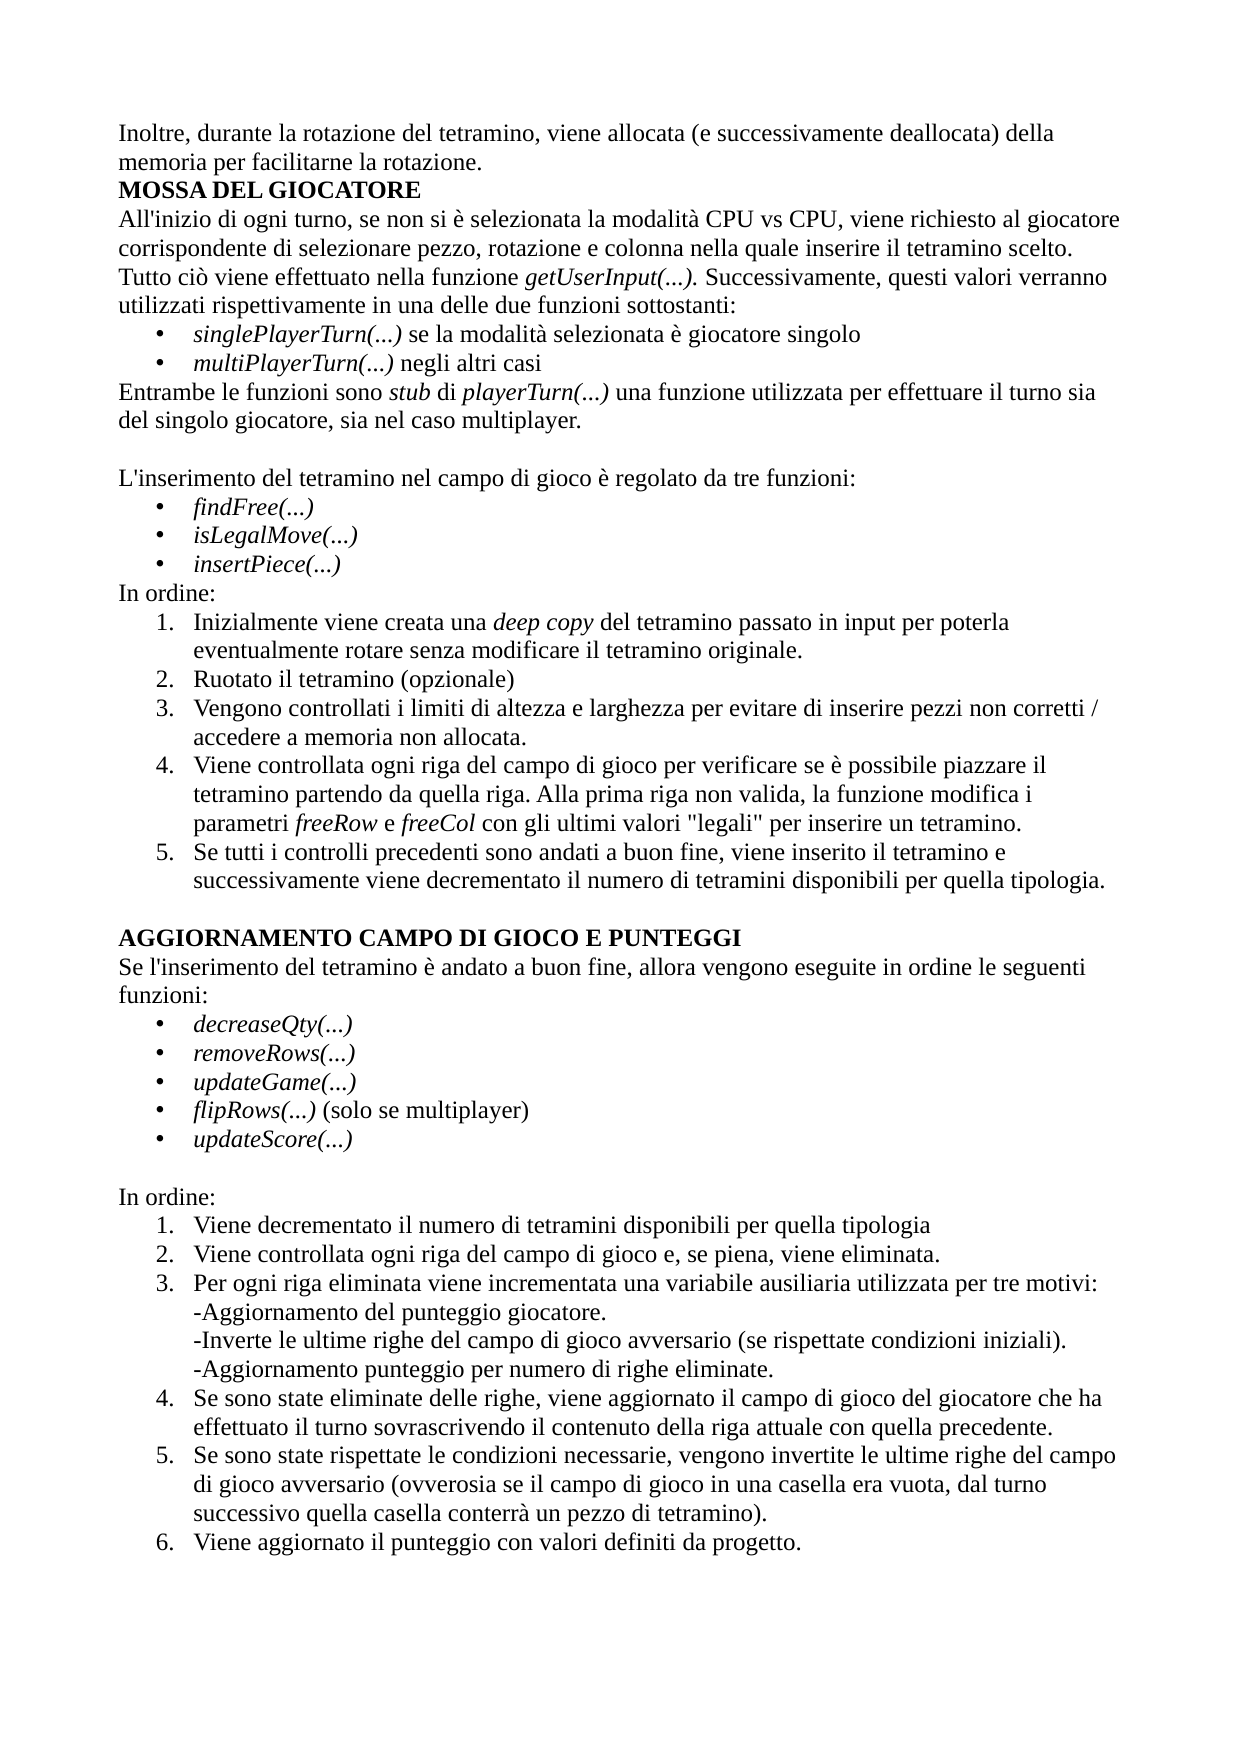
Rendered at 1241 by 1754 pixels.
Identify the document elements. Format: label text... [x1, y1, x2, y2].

list Viene controllata ogni riga del campo di gioco e, se piena, viene eliminata. [156, 1239, 1122, 1268]
list isLegalMove(...) [156, 521, 1122, 549]
list findFree(...) [156, 492, 1122, 521]
list singlePlayerTurn(...) se la modalità selezionata è giocatore singolo [156, 319, 1122, 348]
list multiPlayerTurn(...) negli altri casi [156, 348, 1122, 377]
text AGGIORNAMENTO CAMPO DI GIOCO E PUNTEGGI [118, 923, 1122, 952]
list flipRows(...) (solo se multiplayer) [156, 1096, 1122, 1124]
list insertPiece(...) [156, 549, 1122, 578]
list removeRows(...) [156, 1038, 1122, 1067]
list Per ogni riga eliminata viene incrementata una variabile ausiliaria utilizzata per tre motivi: -Aggiornamento del punteggio giocatore. [156, 1268, 1122, 1326]
text All'inizio di ogni turno, se non si è selezionata la modalità CPU vs CPU, viene richiesto al giocatore corrispondente di selezionare pezzo, rotazione e colonna nella quale inserire il tetramino scelto. Tutto ciò viene effettuato nella funzione getUserInput(...). Successivamente, questi valori verranno utilizzati rispettivamente in una delle due funzioni sottostanti: [118, 204, 1122, 319]
list -Aggiornamento punteggio per numero di righe eliminate. [156, 1354, 1122, 1383]
list Viene decrementato il numero di tetramini disponibili per quella tipologia [156, 1211, 1122, 1239]
list Ruotato il tetramino (opzionale) [156, 664, 1122, 693]
list updateScore(...) [156, 1124, 1122, 1153]
list Inizialmente viene creata una deep copy del tetramino passato in input per poterla eventualmente rotare senza modificare il tetramino originale. [156, 607, 1122, 664]
list decreaseQty(...) [156, 1009, 1122, 1038]
list Viene aggiornato il punteggio con valori definiti da progetto. [156, 1527, 1122, 1556]
text Entrambe le funzioni sono stub di playerTurn(...) una funzione utilizzata per effettuare il turno sia del singolo giocatore, sia nel caso multiplayer. [118, 377, 1122, 434]
list Vengono controllati i limiti di altezza e larghezza per evitare di inserire pezzi non corretti / accedere a memoria non allocata. [156, 693, 1122, 751]
list Se sono state rispettate le condizioni necessarie, vengono invertite le ultime righe del campo di gioco avversario (ovverosia se il campo di gioco in una casella era vuota, dal turno successivo quella casella conterrà un pezzo di tetramino). [156, 1441, 1122, 1527]
text Inoltre, durante la rotazione del tetramino, viene allocata (e successivamente deallocata) della memoria per facilitarne la rotazione. [118, 118, 1122, 176]
text L'inserimento del tetramino nel campo di gioco è regolato da tre funzioni: [118, 463, 1122, 492]
list -Inverte le ultime righe del campo di gioco avversario (se rispettate condizioni iniziali). [156, 1326, 1122, 1354]
text In ordine: [118, 578, 1122, 607]
text Se l'inserimento del tetramino è andato a buon fine, allora vengono eseguite in ordine le seguenti funzioni: [118, 952, 1122, 1009]
text MOSSA DEL GIOCATORE [118, 176, 1122, 204]
text In ordine: [118, 1182, 1122, 1211]
list updateGame(...) [156, 1067, 1122, 1096]
list Se tutti i controlli precedenti sono andati a buon fine, viene inserito il tetramino e successivamente viene decrementato il numero di tetramini disponibili per quella tipologia. [156, 837, 1122, 894]
list Viene controllata ogni riga del campo di gioco per verificare se è possibile piazzare il tetramino partendo da quella riga. Alla prima riga non valida, la funzione modifica i parametri freeRow e freeCol con gli ultimi valori "legali" per inserire un tetramino. [156, 751, 1122, 837]
list Se sono state eliminate delle righe, viene aggiornato il campo di gioco del giocatore che ha effettuato il turno sovrascrivendo il contenuto della riga attuale con quella precedente. [156, 1383, 1122, 1441]
